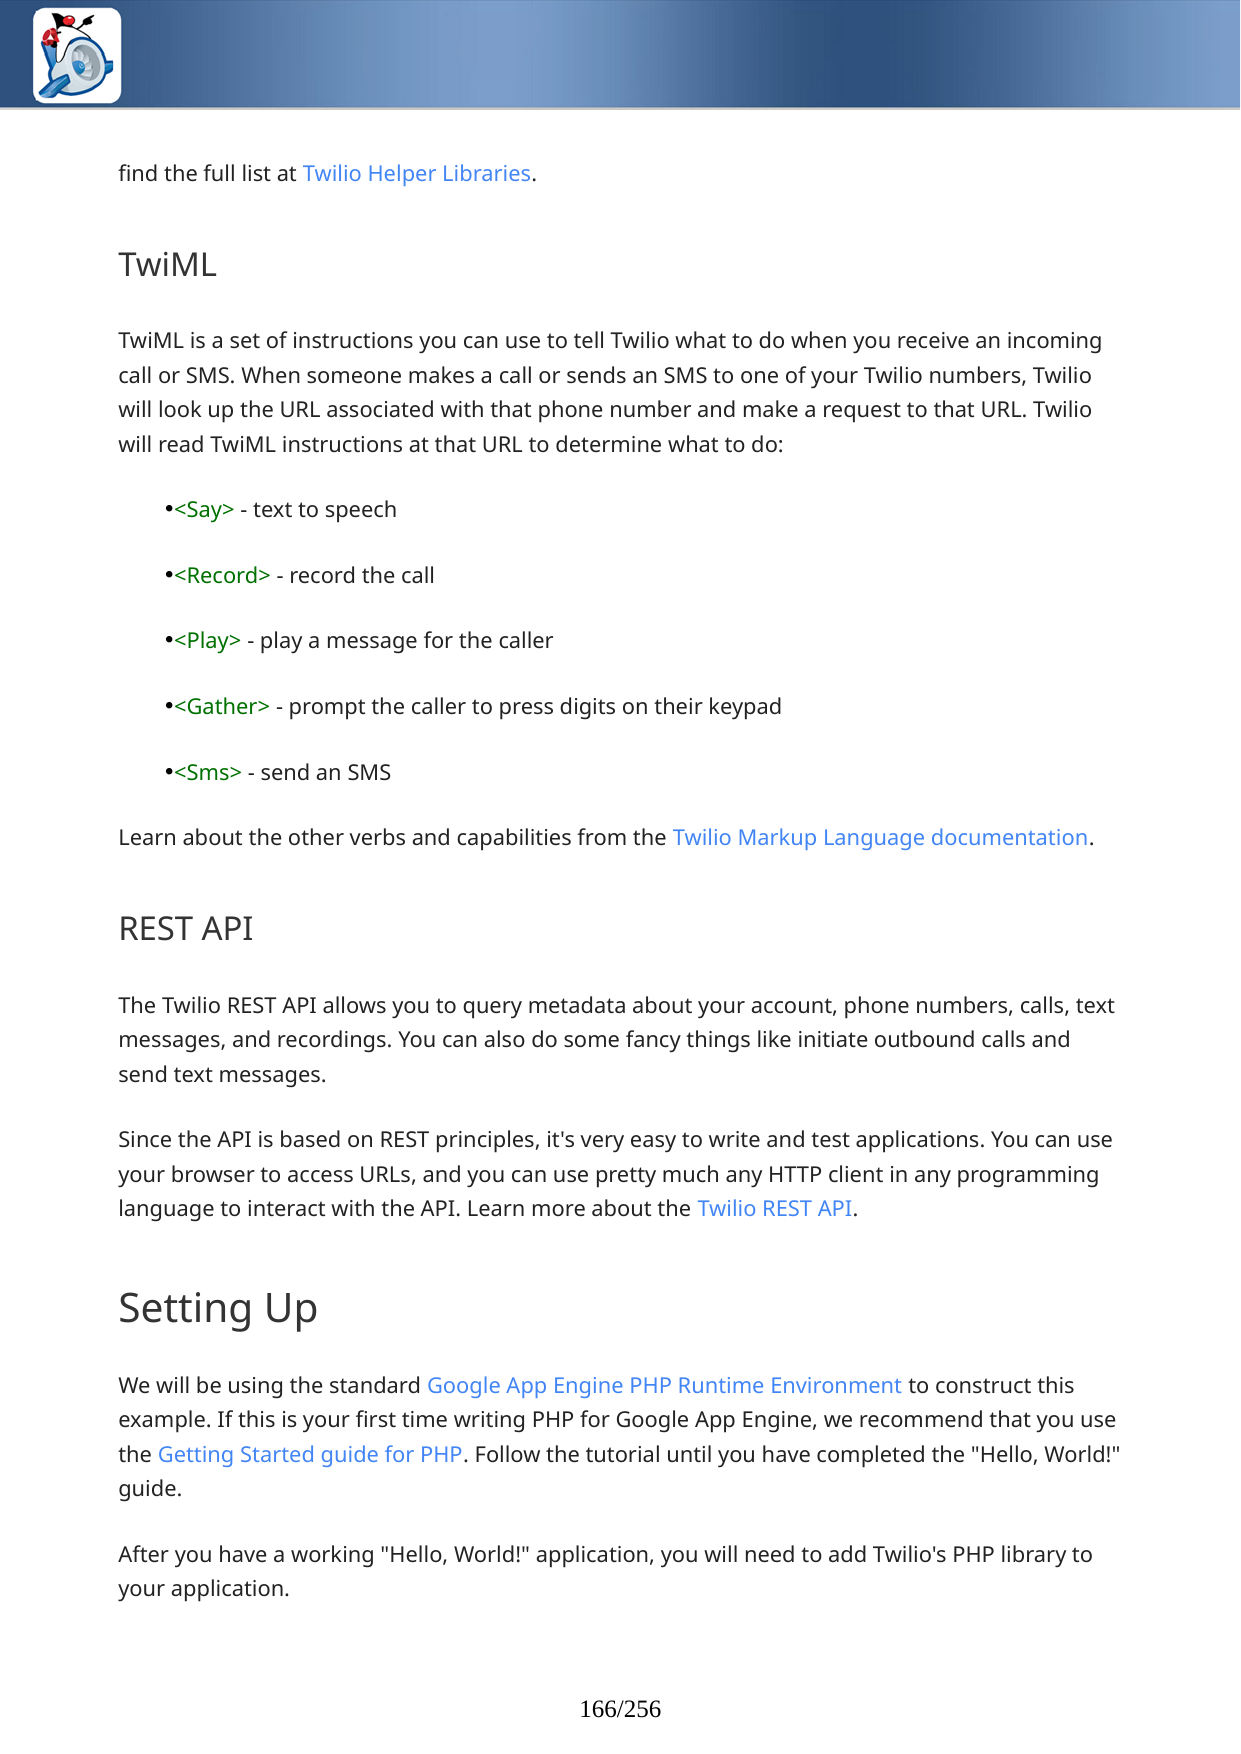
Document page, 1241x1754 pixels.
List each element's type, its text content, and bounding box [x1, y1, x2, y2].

list <Gather> - prompt the caller to press digits on their keypad [118, 687, 1106, 721]
text The Twilio REST API allows you to query metadata about your account, phone numbers, calls, text messages, and recordings. You can also do some fancy things like initiate outbound calls and send text messages. [118, 985, 1122, 1088]
text TwiML is a set of instructions you can use to tell Twilio what to do when you receive an incoming call or SMS. When someone makes a call or sends an SMS to one of your Twilio numbers, Twilio will look up the URL associated with that phone number and make a request to that URL. Twilio will read TwiML instructions at that URL to determine what to do: [118, 321, 1122, 458]
list <Say> - text to speech [118, 490, 1106, 524]
text After you have a working "Hello, World!" application, you will need to add Twilio's PHP library to your application. [118, 1534, 1122, 1603]
text find the full list at Twilio Helper Libraries. [118, 153, 1122, 188]
list <Sms> - send an SMS [118, 752, 1106, 787]
subtitle TwiML [118, 241, 1122, 286]
list <Record> - record the call [118, 555, 1106, 590]
subtitle REST API [118, 905, 1122, 950]
text Learn about the other verbs and capabilities from the Twilio Markup Language documentation. [118, 818, 1122, 852]
list <Play> - play a message for the caller [118, 621, 1106, 655]
text We will be using the standard Google App Engine PHP Runtime Environment to construct this example. If this is your first time writing PHP for Google App Engine, we recommend that you use the Getting Started guide for PHP. Follow the tutorial until you have completed the "Hello, World!" guide. [118, 1366, 1122, 1503]
subtitle Setting Up [118, 1279, 1122, 1334]
text Since the API is based on REST principles, it's very easy to write and test applications. You can use your browser to access URLs, and you can use pretty much any HTTP client in any programming language to interact with the API. Learn more about the Twilio REST API. [118, 1119, 1122, 1223]
picture [0, 0, 1241, 110]
